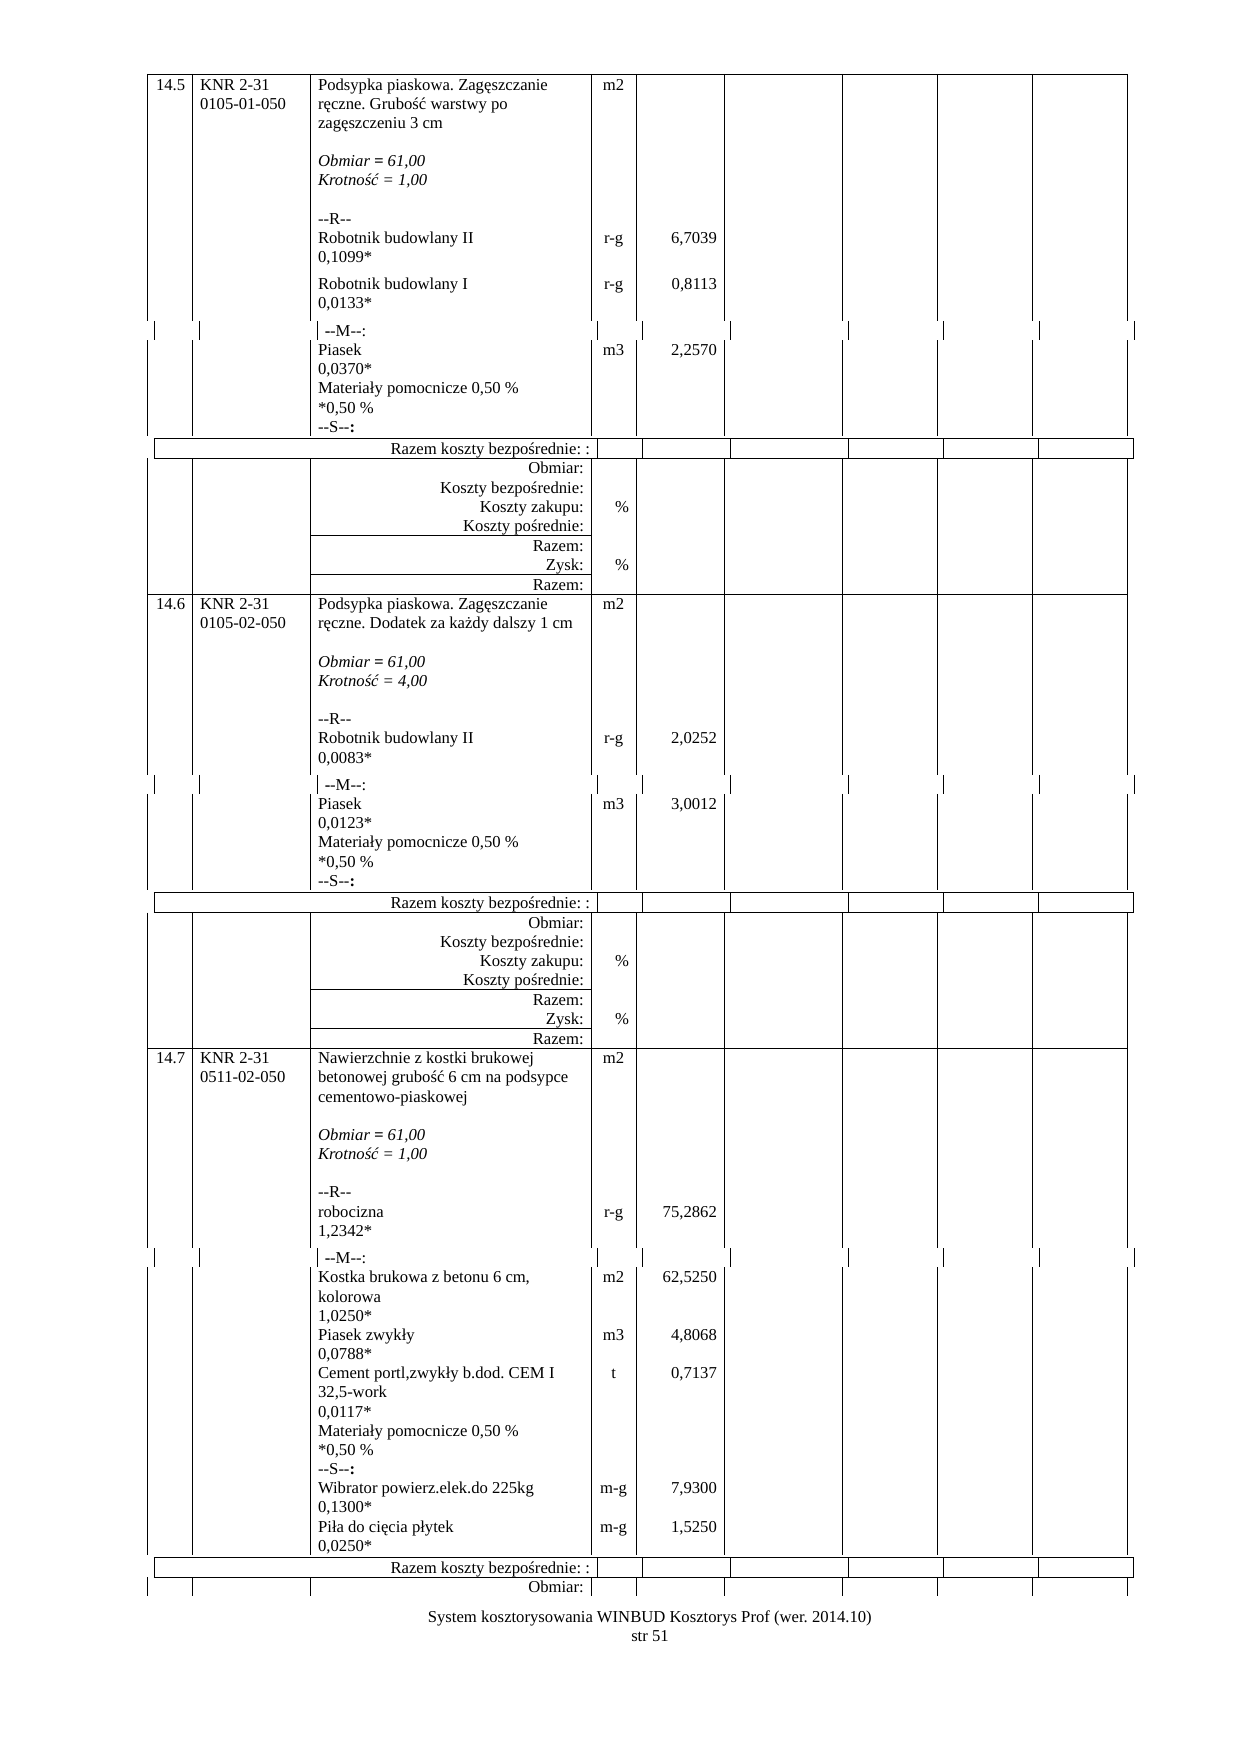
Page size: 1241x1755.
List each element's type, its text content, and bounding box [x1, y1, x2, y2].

table_header [849, 775, 943, 794]
table_header [849, 439, 943, 458]
table_header --M--: [318, 1248, 597, 1267]
table_header [731, 439, 848, 458]
table_header [944, 893, 1038, 912]
table_cell [938, 970, 1032, 989]
table_cell [843, 1009, 937, 1028]
table_header [200, 1248, 317, 1267]
table_cell [725, 497, 842, 516]
table_cell [938, 378, 1032, 417]
table_cell [148, 1516, 192, 1555]
table_header [731, 775, 848, 794]
table_cell Robotnik budowlany II 0,1099* [311, 228, 591, 274]
table_cell [193, 1363, 310, 1421]
table_cell [148, 1201, 192, 1248]
table_cell Podsypka piaskowa. Zagęszczanie ręczne. Grubość warstwy po zagęszczeniu 3 cm Obmiar = 61,00 Krotność = 1,00 [311, 75, 591, 208]
table_header [725, 913, 842, 932]
table_cell [592, 1459, 636, 1478]
table_cell [1033, 932, 1127, 951]
table_cell [148, 1459, 192, 1478]
table_cell 0,8113 [637, 274, 724, 321]
table_header [1033, 913, 1127, 932]
table_cell [592, 417, 636, 436]
table_cell % [592, 497, 636, 516]
table_cell [843, 728, 937, 775]
table_header [725, 1267, 842, 1325]
table_header [938, 1478, 1032, 1516]
table_header [637, 1578, 724, 1596]
table_cell [725, 709, 842, 728]
table_header [938, 459, 1032, 477]
table_header [849, 1248, 943, 1267]
table_cell [193, 1182, 310, 1201]
table_header [843, 459, 937, 477]
table_header [598, 321, 642, 340]
table_cell [148, 516, 192, 535]
table_cell [938, 1516, 1032, 1555]
table_cell [725, 595, 842, 709]
table_header [849, 893, 943, 912]
table_cell [193, 970, 310, 989]
table_header [1040, 1248, 1134, 1267]
table_cell [843, 535, 937, 555]
table_cell Materiały pomocnicze 0,50 % *0,50 % [311, 1421, 591, 1459]
table_cell [1033, 1325, 1127, 1363]
table_header [1033, 794, 1127, 832]
table_cell [193, 1459, 310, 1478]
table_header Piasek 0,0370* [311, 340, 591, 378]
table_header [193, 1478, 310, 1516]
table_cell [1033, 728, 1127, 775]
table_cell [725, 728, 842, 775]
table_cell [843, 1421, 937, 1459]
table_cell [1033, 709, 1127, 728]
table_cell 1,5250 [637, 1516, 724, 1555]
table_cell 6,7039 [637, 228, 724, 274]
table_cell [938, 555, 1032, 574]
table_cell Koszty zakupu: [311, 497, 591, 516]
table_cell [637, 932, 724, 951]
table_cell [725, 1363, 842, 1421]
table_cell [938, 478, 1032, 497]
table_cell [725, 1201, 842, 1248]
table_cell [1033, 478, 1127, 497]
table_cell [1033, 535, 1127, 555]
table_header [148, 1577, 192, 1596]
table_cell [592, 832, 636, 871]
table_cell [725, 535, 842, 555]
table_cell m2 [592, 1049, 636, 1182]
table_cell [725, 951, 842, 970]
table_header [1039, 439, 1133, 458]
table_cell [843, 709, 937, 728]
table_cell [843, 75, 937, 208]
table_header 7,9300 [637, 1478, 724, 1516]
table_cell [938, 1049, 1032, 1182]
table_header [193, 794, 310, 832]
table_cell Razem: [311, 575, 591, 593]
table_cell Piasek zwykły 0,0788* [311, 1325, 591, 1363]
table_cell [148, 951, 192, 970]
table_header 62,5250 [637, 1267, 724, 1325]
table_cell [193, 1201, 310, 1248]
table_header [592, 1578, 636, 1596]
table_cell [193, 478, 310, 497]
table_cell [725, 970, 842, 989]
table_cell 4,8068 [637, 1325, 724, 1363]
table_header Obmiar: [311, 1578, 591, 1596]
table_cell [193, 1421, 310, 1459]
table_cell % [592, 1009, 636, 1028]
table_header [643, 321, 730, 340]
table_cell [1033, 228, 1127, 274]
table_cell [592, 989, 636, 1009]
table_header Obmiar: [311, 459, 591, 477]
table_header [148, 1267, 192, 1325]
table_cell [938, 516, 1032, 535]
table_header [731, 321, 848, 340]
table_header [637, 913, 724, 932]
table_cell [148, 497, 192, 516]
table_cell [938, 832, 1032, 871]
table_cell [1033, 1049, 1127, 1182]
table_cell [193, 516, 310, 535]
table_header [1033, 1578, 1127, 1596]
table_header [1033, 340, 1127, 378]
table_cell [193, 378, 310, 417]
table_cell [938, 989, 1032, 1009]
table_cell Robotnik budowlany II 0,0083* [311, 728, 591, 775]
table_header Wibrator powierz.elek.do 225kg 0,1300* [311, 1478, 591, 1516]
table_header [843, 1478, 937, 1516]
table_cell [843, 970, 937, 989]
table_cell [592, 970, 636, 989]
table_cell [592, 378, 636, 417]
table_cell [148, 209, 192, 228]
table_cell [938, 497, 1032, 516]
table_cell [938, 574, 1032, 593]
table_header --M--: [318, 321, 597, 340]
table_cell [193, 274, 310, 321]
table_cell [938, 274, 1032, 321]
table_header [731, 1248, 848, 1267]
table_header m3 [592, 794, 636, 832]
table_cell [637, 1182, 724, 1201]
table_cell [637, 1459, 724, 1478]
table_header [155, 775, 199, 794]
table_cell [725, 1459, 842, 1478]
table_cell [193, 209, 310, 228]
table_cell [592, 209, 636, 228]
table_cell [148, 728, 192, 775]
table_header [938, 340, 1032, 378]
table_cell 0,7137 [637, 1363, 724, 1421]
table_cell [148, 574, 192, 593]
table_cell Nawierzchnie z kostki brukowej betonowej grubość 6 cm na podsypce cementowo-piaskowej Obmiar = 61,00 Krotność = 1,00 [311, 1049, 591, 1182]
table_cell [843, 574, 937, 593]
table_cell [938, 1028, 1032, 1048]
table_cell [193, 1325, 310, 1363]
table_cell [843, 478, 937, 497]
table_header [148, 458, 192, 477]
table_cell r-g [592, 728, 636, 775]
table_cell [148, 1325, 192, 1363]
table_cell [193, 555, 310, 574]
table_cell [637, 709, 724, 728]
table_header [725, 459, 842, 477]
table_header [731, 893, 848, 912]
table_cell [592, 1421, 636, 1459]
table_cell [193, 497, 310, 516]
table_cell --R-- [311, 1182, 591, 1201]
table_header [643, 893, 730, 912]
table_cell [843, 228, 937, 274]
table_cell [637, 417, 724, 436]
table_cell [843, 555, 937, 574]
table_cell [843, 595, 937, 709]
table_cell Koszty pośrednie: [311, 970, 591, 989]
table_cell [938, 209, 1032, 228]
table_cell [592, 1182, 636, 1201]
table_header [193, 459, 310, 477]
table_cell [938, 728, 1032, 775]
table_cell [843, 1028, 937, 1048]
table_cell [725, 1028, 842, 1048]
table_cell [637, 535, 724, 555]
table_cell [725, 832, 842, 871]
table_cell Koszty bezpośrednie: [311, 932, 591, 951]
table_header [1040, 775, 1134, 794]
table_cell [148, 378, 192, 417]
table_cell [843, 378, 937, 417]
table_cell [637, 1049, 724, 1182]
table_header [148, 1478, 192, 1516]
table_cell Koszty bezpośrednie: [311, 478, 591, 497]
table_cell [148, 709, 192, 728]
table_cell [637, 497, 724, 516]
table_cell [592, 709, 636, 728]
table_cell KNR 2-31 0105-01-050 [193, 75, 310, 208]
table_cell % [592, 951, 636, 970]
table_header m-g [592, 1478, 636, 1516]
table_cell KNR 2-31 0105-02-050 [193, 595, 310, 709]
table_cell [843, 989, 937, 1009]
table_cell Cement portl,zwykły b.dod. CEM I 32,5-work 0,0117* [311, 1363, 591, 1421]
table_cell [592, 574, 636, 593]
table_cell [725, 516, 842, 535]
table_header Obmiar: [311, 913, 591, 932]
table_cell [938, 228, 1032, 274]
table_header 3,0012 [637, 794, 724, 832]
table_header [193, 1267, 310, 1325]
table_cell [843, 497, 937, 516]
table_cell m3 [592, 1325, 636, 1363]
table_cell 14.7 [148, 1049, 192, 1182]
table_header [843, 794, 937, 832]
table_cell [725, 228, 842, 274]
table_header 2,2570 [637, 340, 724, 378]
table_header [725, 1578, 842, 1596]
table_cell Podsypka piaskowa. Zagęszczanie ręczne. Dodatek za każdy dalszy 1 cm Obmiar = 61,00 Krotność = 4,00 [311, 595, 591, 709]
table_cell 14.5 [148, 75, 192, 208]
table_cell [637, 989, 724, 1009]
table_cell [148, 478, 192, 497]
table_cell [1033, 209, 1127, 228]
table_header [598, 1248, 642, 1267]
table_cell --R-- [311, 709, 591, 728]
table_cell 75,2862 [637, 1201, 724, 1248]
table_cell [1033, 989, 1127, 1009]
table_cell [938, 1421, 1032, 1459]
table_cell [1033, 417, 1127, 436]
table_cell [938, 1325, 1032, 1363]
table_cell [637, 871, 724, 890]
table_header [1033, 1267, 1127, 1325]
table_header [944, 321, 1039, 340]
table_header m3 [592, 340, 636, 378]
table_cell [725, 378, 842, 417]
table_header [148, 913, 192, 932]
table_cell [637, 970, 724, 989]
table_cell [637, 209, 724, 228]
table_cell [148, 871, 192, 890]
table_cell [843, 871, 937, 890]
table_cell [148, 932, 192, 951]
table_header [598, 893, 642, 912]
table_header [193, 1578, 310, 1596]
table_cell [193, 417, 310, 436]
table_cell [637, 1009, 724, 1028]
table_header [148, 340, 192, 378]
table_header Piasek 0,0123* [311, 794, 591, 832]
table_cell [148, 417, 192, 436]
table_cell m-g [592, 1516, 636, 1555]
table_cell [1033, 1201, 1127, 1248]
table_header [1040, 321, 1134, 340]
table_cell [1033, 832, 1127, 871]
table_cell Robotnik budowlany I 0,0133* [311, 274, 591, 321]
table_cell [725, 209, 842, 228]
table_header [1039, 1558, 1133, 1577]
table_cell [637, 378, 724, 417]
table_cell [193, 932, 310, 951]
table_cell m2 [592, 75, 636, 208]
table_cell [725, 478, 842, 497]
table_cell [1033, 1363, 1127, 1421]
table_cell [1033, 274, 1127, 321]
table_cell [1033, 75, 1127, 208]
table_cell [938, 1459, 1032, 1478]
table_header [592, 913, 636, 932]
table_cell [1033, 951, 1127, 970]
table_cell [843, 932, 937, 951]
table_header [938, 794, 1032, 832]
table_header [637, 459, 724, 477]
table_cell [938, 535, 1032, 555]
table_header [731, 1558, 848, 1577]
table_cell [938, 1201, 1032, 1248]
table_cell [938, 1009, 1032, 1028]
table_cell [938, 595, 1032, 709]
table_cell [725, 871, 842, 890]
table_cell 14.6 [148, 595, 192, 709]
table_cell [843, 274, 937, 321]
table_cell m2 [592, 595, 636, 709]
table_cell [193, 1516, 310, 1555]
table_header [849, 1558, 943, 1577]
table_cell [148, 274, 192, 321]
table_cell [725, 1182, 842, 1201]
table_cell [938, 951, 1032, 970]
table_cell [148, 555, 192, 574]
table_cell [725, 932, 842, 951]
table_cell [193, 709, 310, 728]
table_cell Koszty pośrednie: [311, 516, 591, 535]
table_header [944, 1248, 1039, 1267]
table_cell [938, 1182, 1032, 1201]
table_header [725, 1478, 842, 1516]
table_cell [1033, 555, 1127, 574]
table_cell [1033, 1182, 1127, 1201]
table_cell Razem: [311, 990, 591, 1009]
table_cell [637, 951, 724, 970]
table_cell [1033, 378, 1127, 417]
table_cell Materiały pomocnicze 0,50 % *0,50 % [311, 378, 591, 417]
table_cell [725, 274, 842, 321]
table_cell [843, 1182, 937, 1201]
table_cell --S--: [311, 417, 591, 436]
table_cell [193, 1028, 310, 1048]
table_cell r-g [592, 274, 636, 321]
table_header [598, 775, 642, 794]
table_cell [148, 228, 192, 274]
table_header Razem koszty bezpośrednie: : [155, 1558, 597, 1577]
table_cell [725, 1009, 842, 1028]
table_cell [148, 989, 192, 1009]
table_cell [148, 1421, 192, 1459]
table_cell [938, 932, 1032, 951]
table_cell [1033, 1516, 1127, 1555]
table_cell [148, 832, 192, 871]
table_header [725, 794, 842, 832]
table_cell [148, 1182, 192, 1201]
table_cell --S--: [311, 871, 591, 890]
table_header [1039, 893, 1133, 912]
table_cell [637, 555, 724, 574]
table_cell [843, 417, 937, 436]
table_cell 2,0252 [637, 728, 724, 775]
table_header [155, 1248, 199, 1267]
table_cell [193, 1009, 310, 1028]
table_cell [843, 832, 937, 871]
table_cell [193, 535, 310, 555]
table_header [849, 321, 943, 340]
table_cell [1033, 574, 1127, 593]
table_cell [592, 871, 636, 890]
table_cell [193, 871, 310, 890]
table_cell Razem: [311, 1029, 591, 1048]
table_cell [843, 1459, 937, 1478]
table_cell [725, 1325, 842, 1363]
table_cell [1033, 516, 1127, 535]
table_header [1033, 459, 1127, 477]
table_cell [938, 1363, 1032, 1421]
table_cell Materiały pomocnicze 0,50 % *0,50 % [311, 832, 591, 871]
table_cell Razem: [311, 536, 591, 555]
table_header Kostka brukowa z betonu 6 cm, kolorowa 1,0250* [311, 1267, 591, 1325]
table_cell [725, 1049, 842, 1182]
table_cell [592, 516, 636, 535]
table_cell [843, 1516, 937, 1555]
table_header --M--: [318, 775, 597, 794]
table_cell r-g [592, 1201, 636, 1248]
table_header [843, 913, 937, 932]
table_cell [938, 709, 1032, 728]
table_cell Zysk: [311, 555, 591, 574]
table_cell [938, 417, 1032, 436]
table_cell [148, 1028, 192, 1048]
table_cell [725, 75, 842, 208]
table_cell [725, 574, 842, 593]
table_cell [148, 1009, 192, 1028]
table_cell [637, 832, 724, 871]
table_header [643, 775, 730, 794]
table_header [944, 1558, 1038, 1577]
table_cell [843, 951, 937, 970]
table_cell [193, 989, 310, 1009]
table_cell [592, 478, 636, 497]
table_cell [637, 1028, 724, 1048]
table_cell [637, 595, 724, 709]
table_header [592, 459, 636, 477]
table_cell [938, 871, 1032, 890]
table_cell robocizna 1,2342* [311, 1201, 591, 1248]
table_header [1033, 1478, 1127, 1516]
table_cell Zysk: [311, 1009, 591, 1028]
table_header [643, 1558, 730, 1577]
table_cell KNR 2-31 0511-02-050 [193, 1049, 310, 1182]
table_cell [1033, 1028, 1127, 1048]
table_header [843, 1267, 937, 1325]
table_header m2 [592, 1267, 636, 1325]
table_cell [725, 555, 842, 574]
table_header [643, 1248, 730, 1267]
table_cell [148, 535, 192, 555]
table_cell --S--: [311, 1459, 591, 1478]
table_cell [843, 1363, 937, 1421]
table_header [155, 321, 199, 340]
table_cell [592, 932, 636, 951]
table_cell [1033, 970, 1127, 989]
table_cell [592, 1028, 636, 1048]
table_cell [843, 209, 937, 228]
table_cell [637, 516, 724, 535]
table_cell [725, 417, 842, 436]
table_header [200, 775, 317, 794]
table_header Razem koszty bezpośrednie: : [155, 439, 597, 458]
table_cell [193, 728, 310, 775]
table_header [598, 439, 642, 458]
table_cell Koszty zakupu: [311, 951, 591, 970]
table_cell r-g [592, 228, 636, 274]
table_cell % [592, 555, 636, 574]
table_cell [843, 1201, 937, 1248]
table_cell [725, 1421, 842, 1459]
table_header [944, 439, 1038, 458]
table_cell [637, 478, 724, 497]
table_cell [1033, 871, 1127, 890]
table_cell [1033, 595, 1127, 709]
table_cell [725, 989, 842, 1009]
table_cell [193, 951, 310, 970]
table_header [944, 775, 1039, 794]
table_cell [637, 75, 724, 208]
table_header [725, 340, 842, 378]
table_cell [843, 516, 937, 535]
table_header [938, 1267, 1032, 1325]
table_header [193, 340, 310, 378]
table_cell [148, 1363, 192, 1421]
table_header [148, 794, 192, 832]
table_cell [637, 1421, 724, 1459]
table_header [938, 1578, 1032, 1596]
table_cell Piła do cięcia płytek 0,0250* [311, 1516, 591, 1555]
table_header [193, 913, 310, 932]
table_cell t [592, 1363, 636, 1421]
table_cell [1033, 1009, 1127, 1028]
table_cell [193, 832, 310, 871]
table_header [843, 340, 937, 378]
table_cell [938, 75, 1032, 208]
table_header [598, 1558, 642, 1577]
table_header [643, 439, 730, 458]
table_cell [843, 1049, 937, 1182]
table_header [843, 1578, 937, 1596]
table_cell [193, 574, 310, 593]
table_cell [637, 574, 724, 593]
table_header Razem koszty bezpośrednie: : [155, 893, 597, 912]
table_cell [1033, 497, 1127, 516]
table_header [200, 321, 317, 340]
table_cell [592, 535, 636, 555]
table_cell [148, 970, 192, 989]
table_cell [843, 1325, 937, 1363]
table_cell [725, 1516, 842, 1555]
table_cell [1033, 1459, 1127, 1478]
table_cell [1033, 1421, 1127, 1459]
table_cell --R-- [311, 209, 591, 228]
table_header [938, 913, 1032, 932]
table_cell [193, 228, 310, 274]
